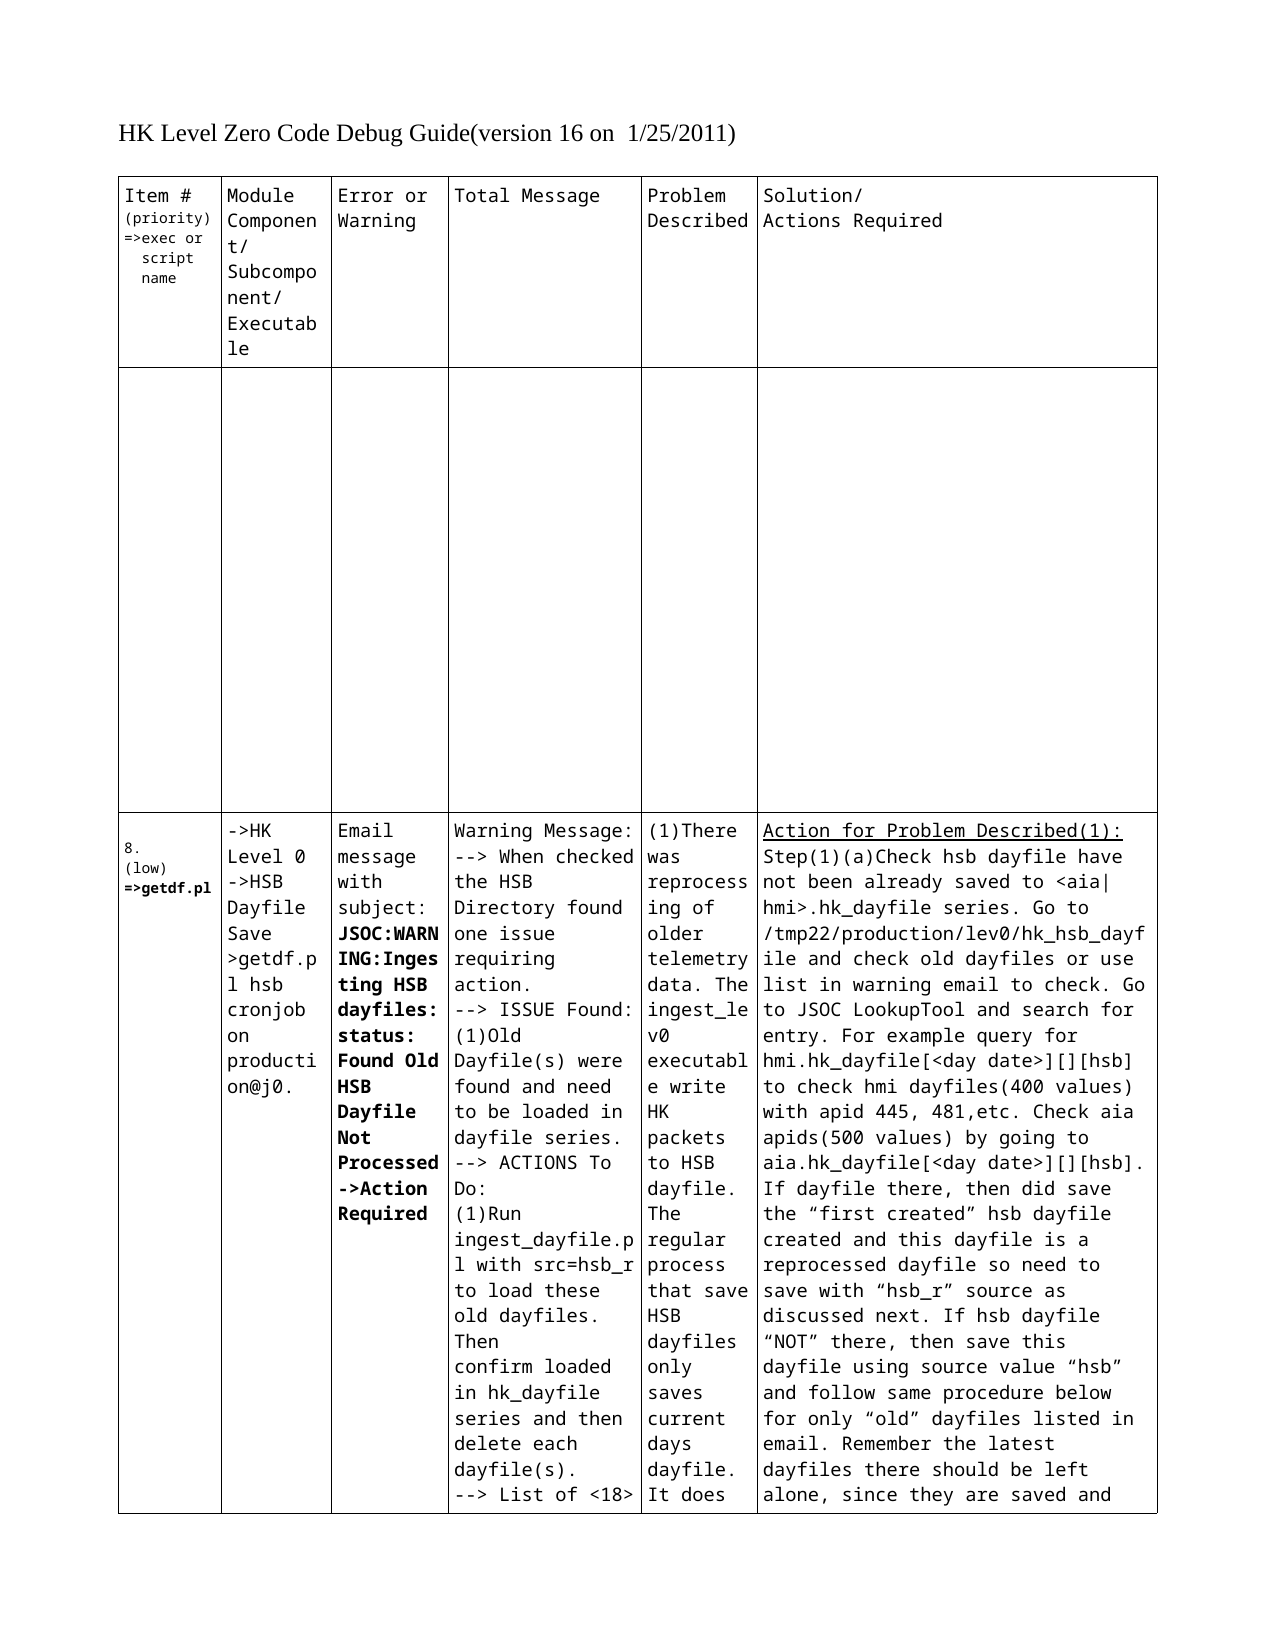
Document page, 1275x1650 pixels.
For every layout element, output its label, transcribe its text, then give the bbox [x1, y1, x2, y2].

table_cell [119, 368, 221, 812]
table_cell Email message with subject: JSOC:WARNING:Ingesting HSB dayfiles: status: Found Old HSB Dayfile Not Processed->Action Required [332, 813, 448, 1513]
table_header Solution/ Actions Required [758, 177, 1157, 367]
table_header Item # (priority) =>exec or script name [119, 177, 221, 367]
table_cell ->HK Level 0 ->HSB Dayfile Save >getdf.pl hsb cronjob on production@j0. [222, 813, 331, 1513]
table_cell Action for Problem Described(1): Step(1)(a)Check hsb dayfile have not been already saved to <aia|hmi>.hk_dayfile series. Go to /tmp22/production/lev0/hk_hsb_dayfile and check old dayfiles or use list in warning email to check. Go to JSOC LookupTool and search for entry. For example query for hmi.hk_dayfile[<day date>][][hsb] to check hmi dayfiles(400 values) with apid 445, 481,etc. Check aia apids(500 values) by going to aia.hk_dayfile[<day date>][][hsb]. If dayfile there, then did save the “first created” hsb dayfile created and this dayfile is a reprocessed dayfile so need to save with “hsb_r” source as discussed next. If hsb dayfile “NOT” there, then save this dayfile using source value “hsb” and follow same procedure below for only “old” dayfiles listed in email. Remember the latest dayfiles there should be left alone, since they are saved and [758, 813, 1157, 1513]
table_cell [332, 368, 448, 812]
table_cell (1)There was reprocessing of older telemetry data. The ingest_lev0 executable write HK packets to HSB dayfile. The regular process that save HSB dayfiles only saves current days dayfile. It does [642, 813, 757, 1513]
table_header Module Component/ Subcomponent/ Executable [222, 177, 331, 367]
table_header Problem Described [642, 177, 757, 367]
table_cell [449, 368, 641, 812]
table_cell Warning Message: --> When checked the HSB Directory found one issue requiring action. --> ISSUE Found: (1)Old Dayfile(s) were found and need to be loaded in dayfile series. --> ACTIONS To Do: (1)Run ingest_dayfile.pl with src=hsb_r to load these old dayfiles. Then confirm loaded in hk_dayfile series and then delete each dayfile(s). --> List of <18> [449, 813, 641, 1513]
table_header Total Message [449, 177, 641, 367]
table_cell 8. (low) =>getdf.pl [119, 813, 221, 1513]
table_cell [758, 368, 1157, 812]
table_cell [222, 368, 331, 812]
table_cell [642, 368, 757, 812]
table_header Error or Warning [332, 177, 448, 367]
